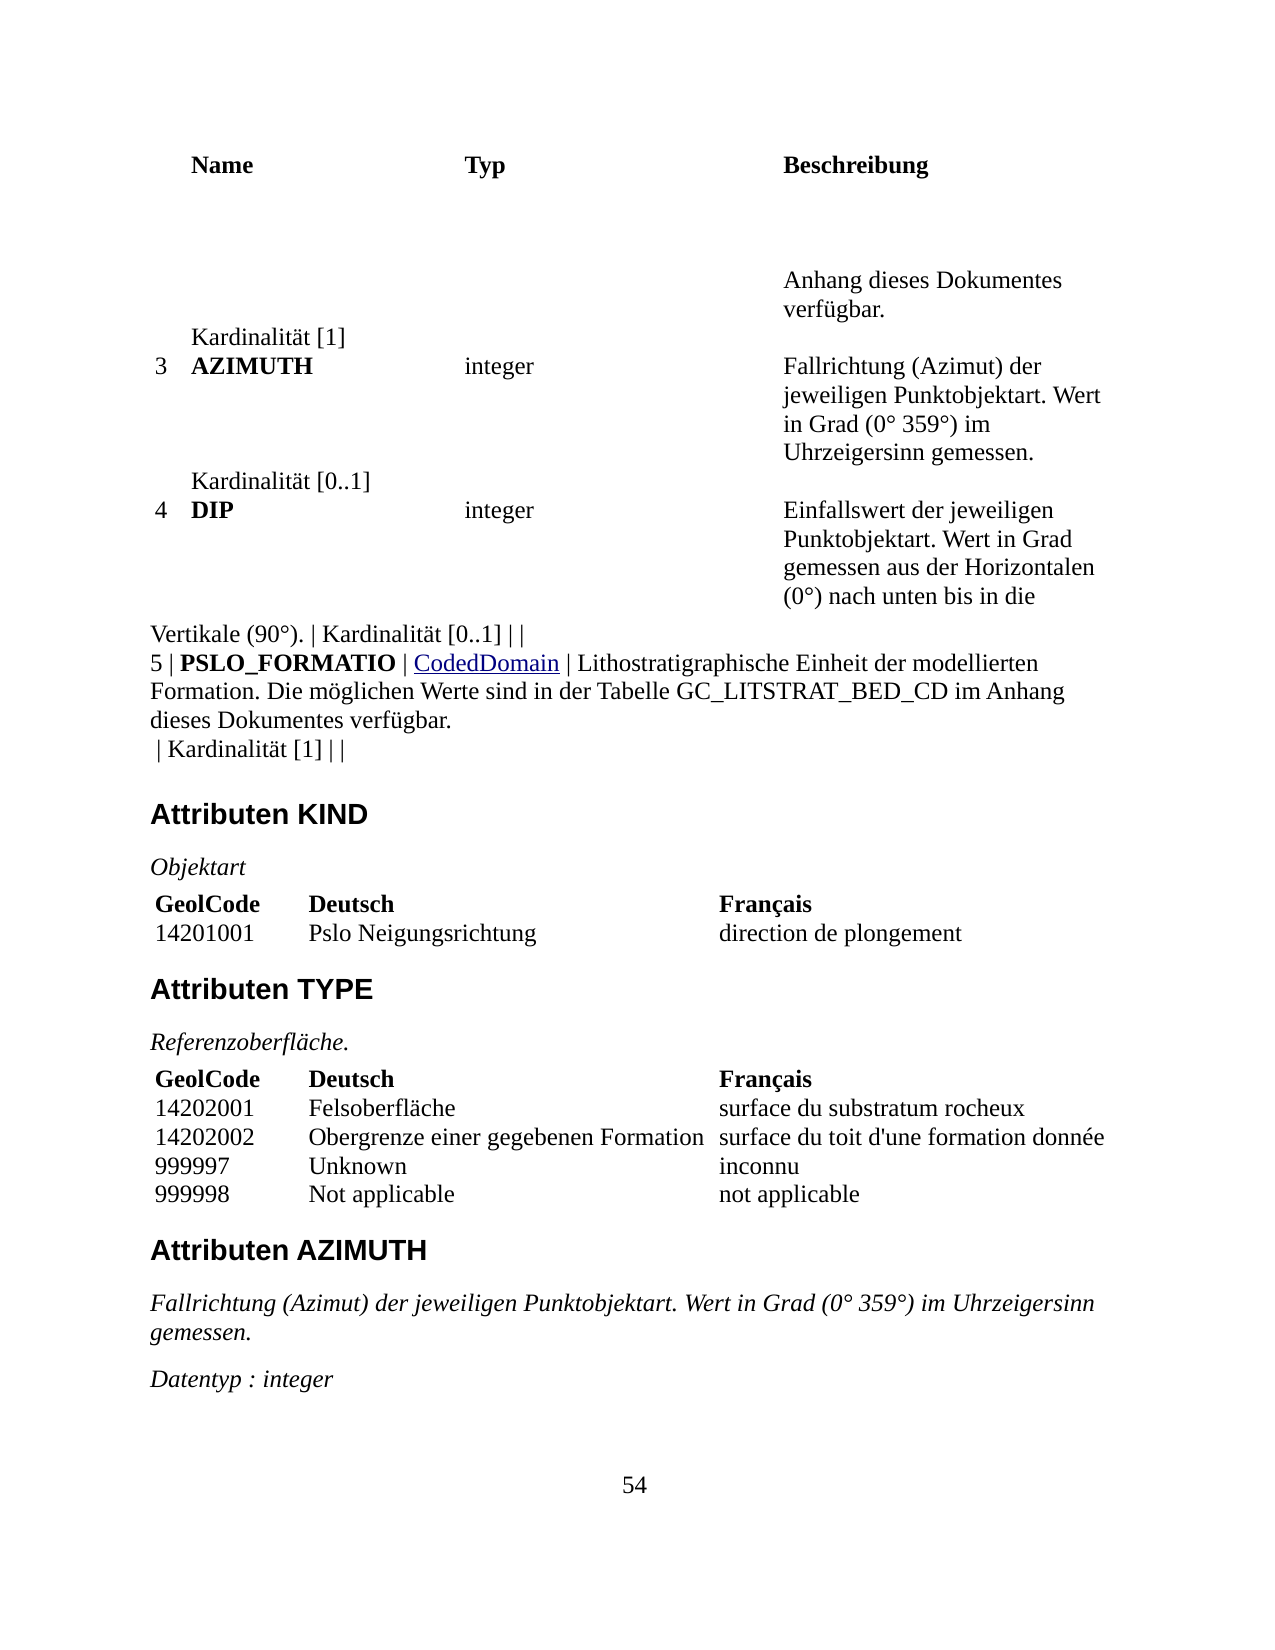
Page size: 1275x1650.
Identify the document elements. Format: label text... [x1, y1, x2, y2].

text Referenzoberfläche. [150, 1027, 1125, 1056]
subtitle Attributen AZIMUTH [150, 1233, 1125, 1267]
subtitle Attributen TYPE [150, 972, 1125, 1005]
table_cell 999998 [150, 1180, 304, 1208]
text Datentyp : integer [150, 1364, 1125, 1392]
text Objektart [150, 852, 1125, 880]
table_cell Kardinalität [1] [186, 323, 460, 351]
subtitle Attributen KIND [150, 797, 1125, 830]
table_cell Einfallswert der jeweiligen Punktobjektart. Wert in Grad gemessen aus der Horizontalen (0°) nach unten bis in die [779, 495, 1125, 610]
table_cell 999997 [150, 1151, 304, 1179]
table_cell 14202001 [150, 1093, 304, 1122]
table_header [150, 150, 186, 265]
table_cell integer [460, 351, 779, 466]
text Vertikale (90°). | Kardinalität [0..1] | | 5 | PSLO_FORMATIO | CodedDomain | Lithostratigraphische Einheit der modellierten Formation. Die möglichen Werte sind in der Tabelle GC_LITSTRAT_BED_CD im Anhang dieses Dokumentes verfügbar. | Kardinalität [1] | | [150, 619, 1125, 763]
table_cell AZIMUTH [186, 351, 460, 466]
table_cell 14201001 [150, 918, 304, 947]
table_cell Unknown [304, 1151, 714, 1179]
table_cell surface du toit d'une formation donnée [714, 1122, 1125, 1151]
table_cell direction de plongement [714, 918, 1125, 947]
table_cell Pslo Neigungsrichtung [304, 918, 714, 947]
table_header Français [714, 889, 1125, 918]
table_cell [150, 323, 186, 351]
table_cell Felsoberfläche [304, 1093, 714, 1122]
table_header Deutsch [304, 1065, 714, 1093]
table_header Deutsch [304, 889, 714, 918]
table_cell integer [460, 495, 779, 610]
table_cell Obergrenze einer gegebenen Formation [304, 1122, 714, 1151]
table_cell DIP [186, 495, 460, 610]
table_cell [186, 265, 460, 322]
table_cell inconnu [714, 1151, 1125, 1179]
table_cell not applicable [714, 1180, 1125, 1208]
table_header Français [714, 1065, 1125, 1093]
table_cell [460, 323, 779, 351]
table_header GeolCode [150, 1065, 304, 1093]
table_cell Kardinalität [0..1] [186, 466, 460, 495]
table_header Typ [460, 150, 779, 265]
table_cell [779, 466, 1125, 495]
table_cell 3 [150, 351, 186, 466]
table_cell Fallrichtung (Azimut) der jeweiligen Punktobjektart. Wert in Grad (0° 359°) im Uhrzeigersinn gemessen. [779, 351, 1125, 466]
table_cell [779, 323, 1125, 351]
table_cell surface du substratum rocheux [714, 1093, 1125, 1122]
table_header GeolCode [150, 889, 304, 918]
table_cell [150, 265, 186, 322]
table_header Name [186, 150, 460, 265]
table_cell Anhang dieses Dokumentes verfügbar. [779, 265, 1125, 322]
table_cell 4 [150, 495, 186, 610]
table_cell [460, 466, 779, 495]
table_cell [460, 265, 779, 322]
table_cell [150, 466, 186, 495]
text Fallrichtung (Azimut) der jeweiligen Punktobjektart. Wert in Grad (0° 359°) im Uhrzeigersinn gemessen. [150, 1288, 1125, 1346]
table_cell Not applicable [304, 1180, 714, 1208]
table_header Beschreibung [779, 150, 1125, 265]
table_cell 14202002 [150, 1122, 304, 1151]
